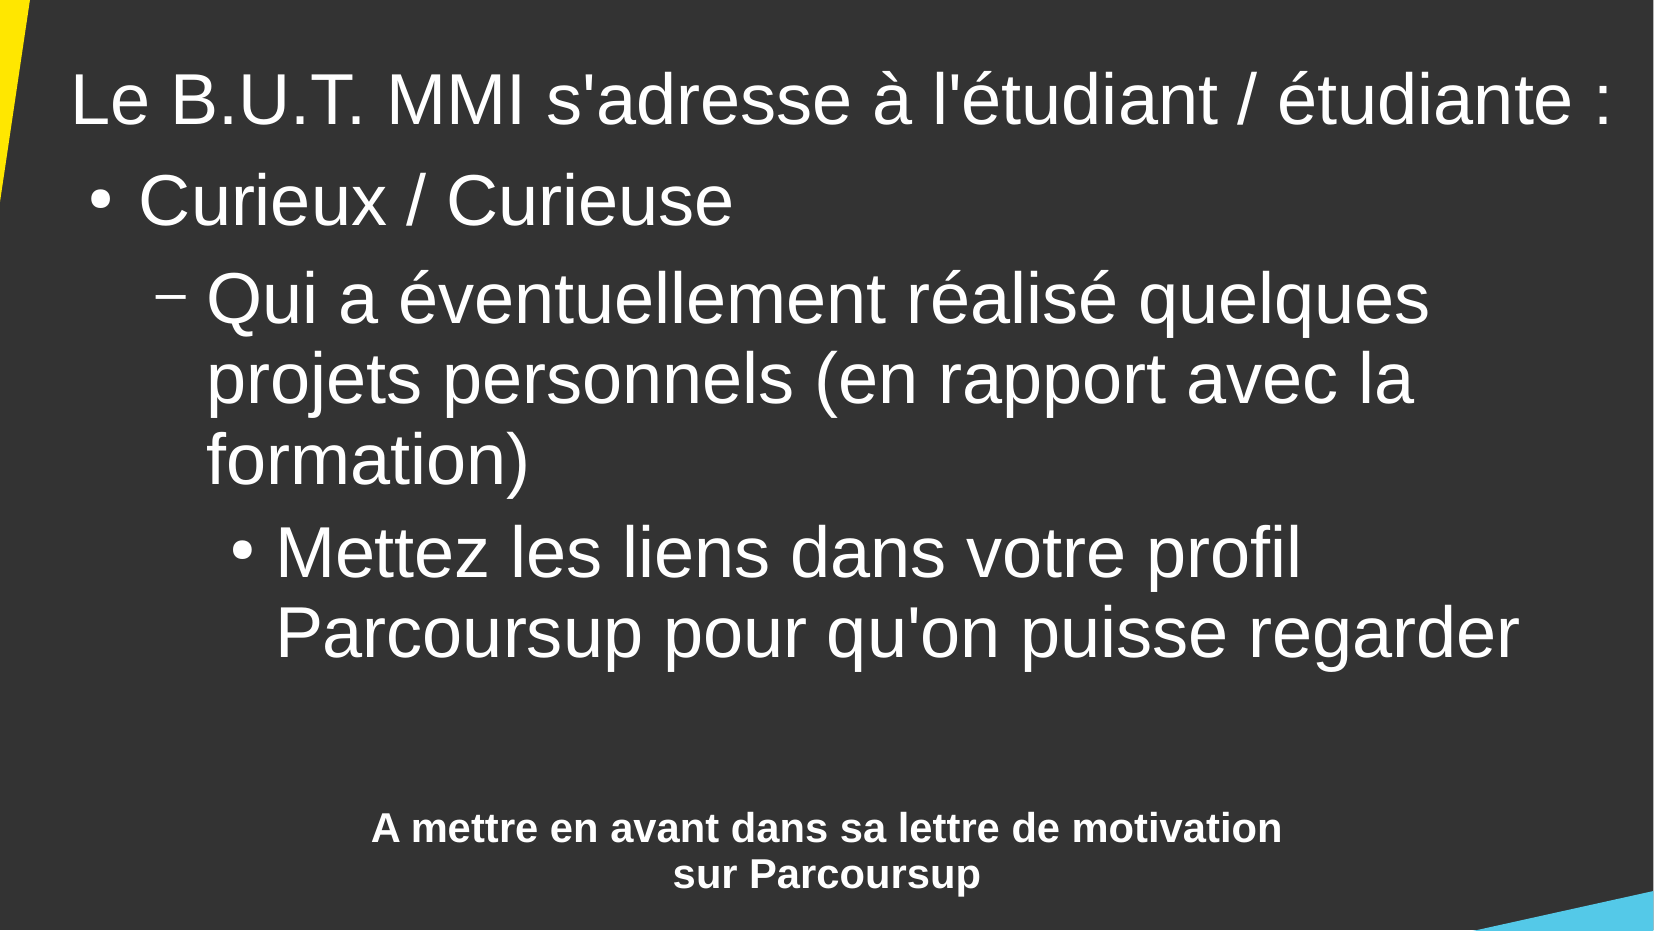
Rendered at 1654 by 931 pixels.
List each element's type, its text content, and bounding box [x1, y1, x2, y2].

text_box A mettre en avant dans sa lettre de motivation sur Parcoursup [347, 797, 1307, 906]
text_box [1472, 890, 1654, 931]
text_box [0, 0, 30, 202]
list Le B.U.T. MMI s'adresse à l'étudiant / étudiante : Curieux / Curieuse Qui a éventuellement réalisé quelques projets personnels (en rapport avec la formation) Mettez les liens dans votre profil Parcoursup pour qu'on puisse regarder [70, 59, 1619, 756]
